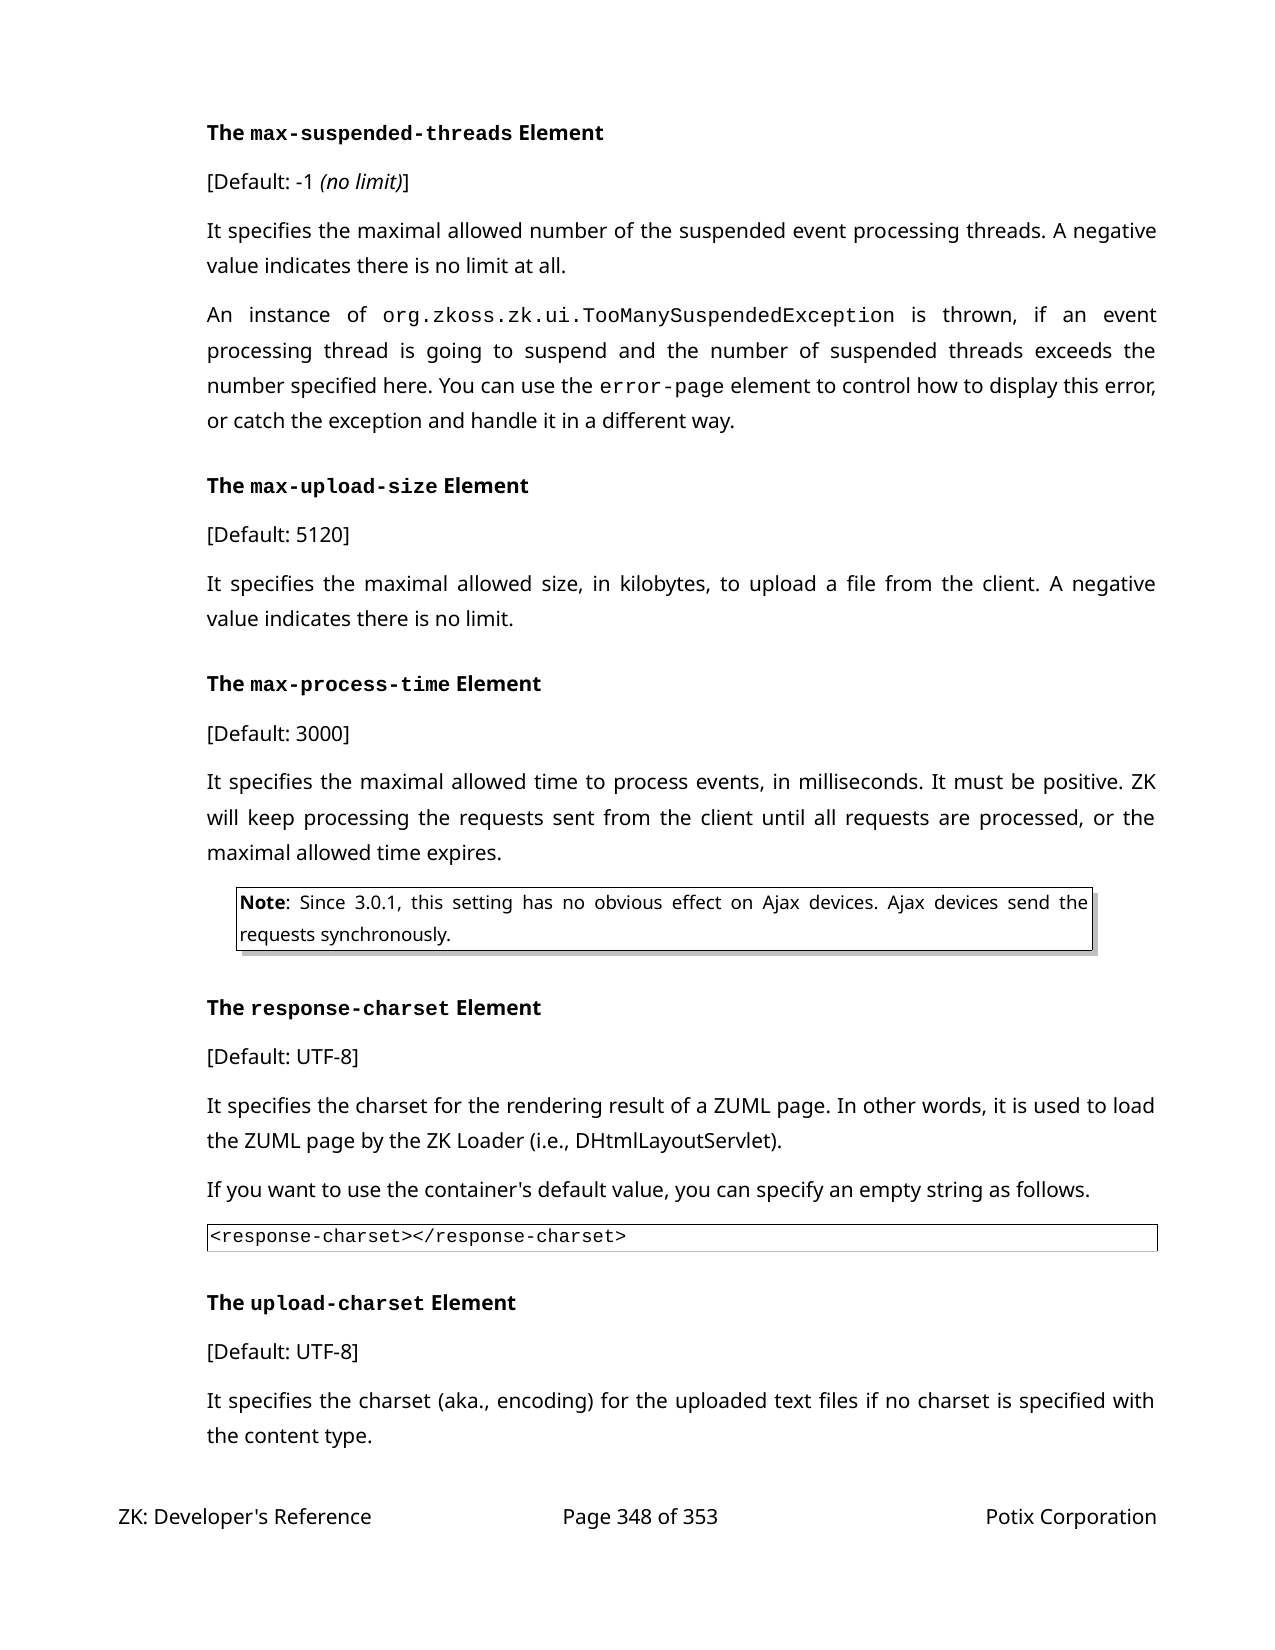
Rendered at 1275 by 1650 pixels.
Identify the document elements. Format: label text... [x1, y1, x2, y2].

subtitle The response-charset Element [207, 993, 1157, 1021]
subtitle The max-process-time Element [207, 669, 1157, 698]
text It specifies the maximal allowed number of the suspended event processing threads. A negative value indicates there is no limit at all. [207, 216, 1157, 279]
text [Default: 5120] [207, 521, 1157, 549]
text It specifies the charset (aka., encoding) for the uploaded text files if no charset is specified with the content type. [207, 1386, 1157, 1449]
text If you want to use the container's default value, you can specify an empty string as follows. [207, 1175, 1157, 1203]
text It specifies the maximal allowed time to process events, in milliseconds. It must be positive. ZK will keep processing the requests sent from the client until all requests are processed, or the maximal allowed time expires. [207, 767, 1157, 866]
subtitle The max-suspended-threads Element [207, 118, 1157, 147]
text It specifies the charset for the rendering result of a ZUML page. In other words, it is used to load the ZUML page by the ZK Loader (i.e., DHtmlLayoutServlet). [207, 1091, 1157, 1154]
text It specifies the maximal allowed size, in kilobytes, to upload a file from the client. A negative value indicates there is no limit. [207, 569, 1157, 633]
text [Default: -1 (no limit)] [207, 167, 1157, 196]
text Note: Since 3.0.1, this setting has no obvious effect on Ajax devices. Ajax devices send the requests synchronously. [237, 888, 1092, 950]
text [Default: UTF-8] [207, 1337, 1157, 1365]
text [Default: 3000] [207, 719, 1157, 747]
subtitle The max-upload-size Element [207, 471, 1157, 500]
subtitle The upload-charset Element [207, 1288, 1157, 1316]
text [Default: UTF-8] [207, 1042, 1157, 1070]
text An instance of org.zkoss.zk.ui.TooManySuspendedException is thrown, if an event processing thread is going to suspend and the number of suspended threads exceeds the number specified here. You can use the error-page element to control how to display this error, or catch the exception and handle it in a different way. [207, 300, 1157, 435]
text <response-charset></response-charset> [208, 1225, 1157, 1251]
